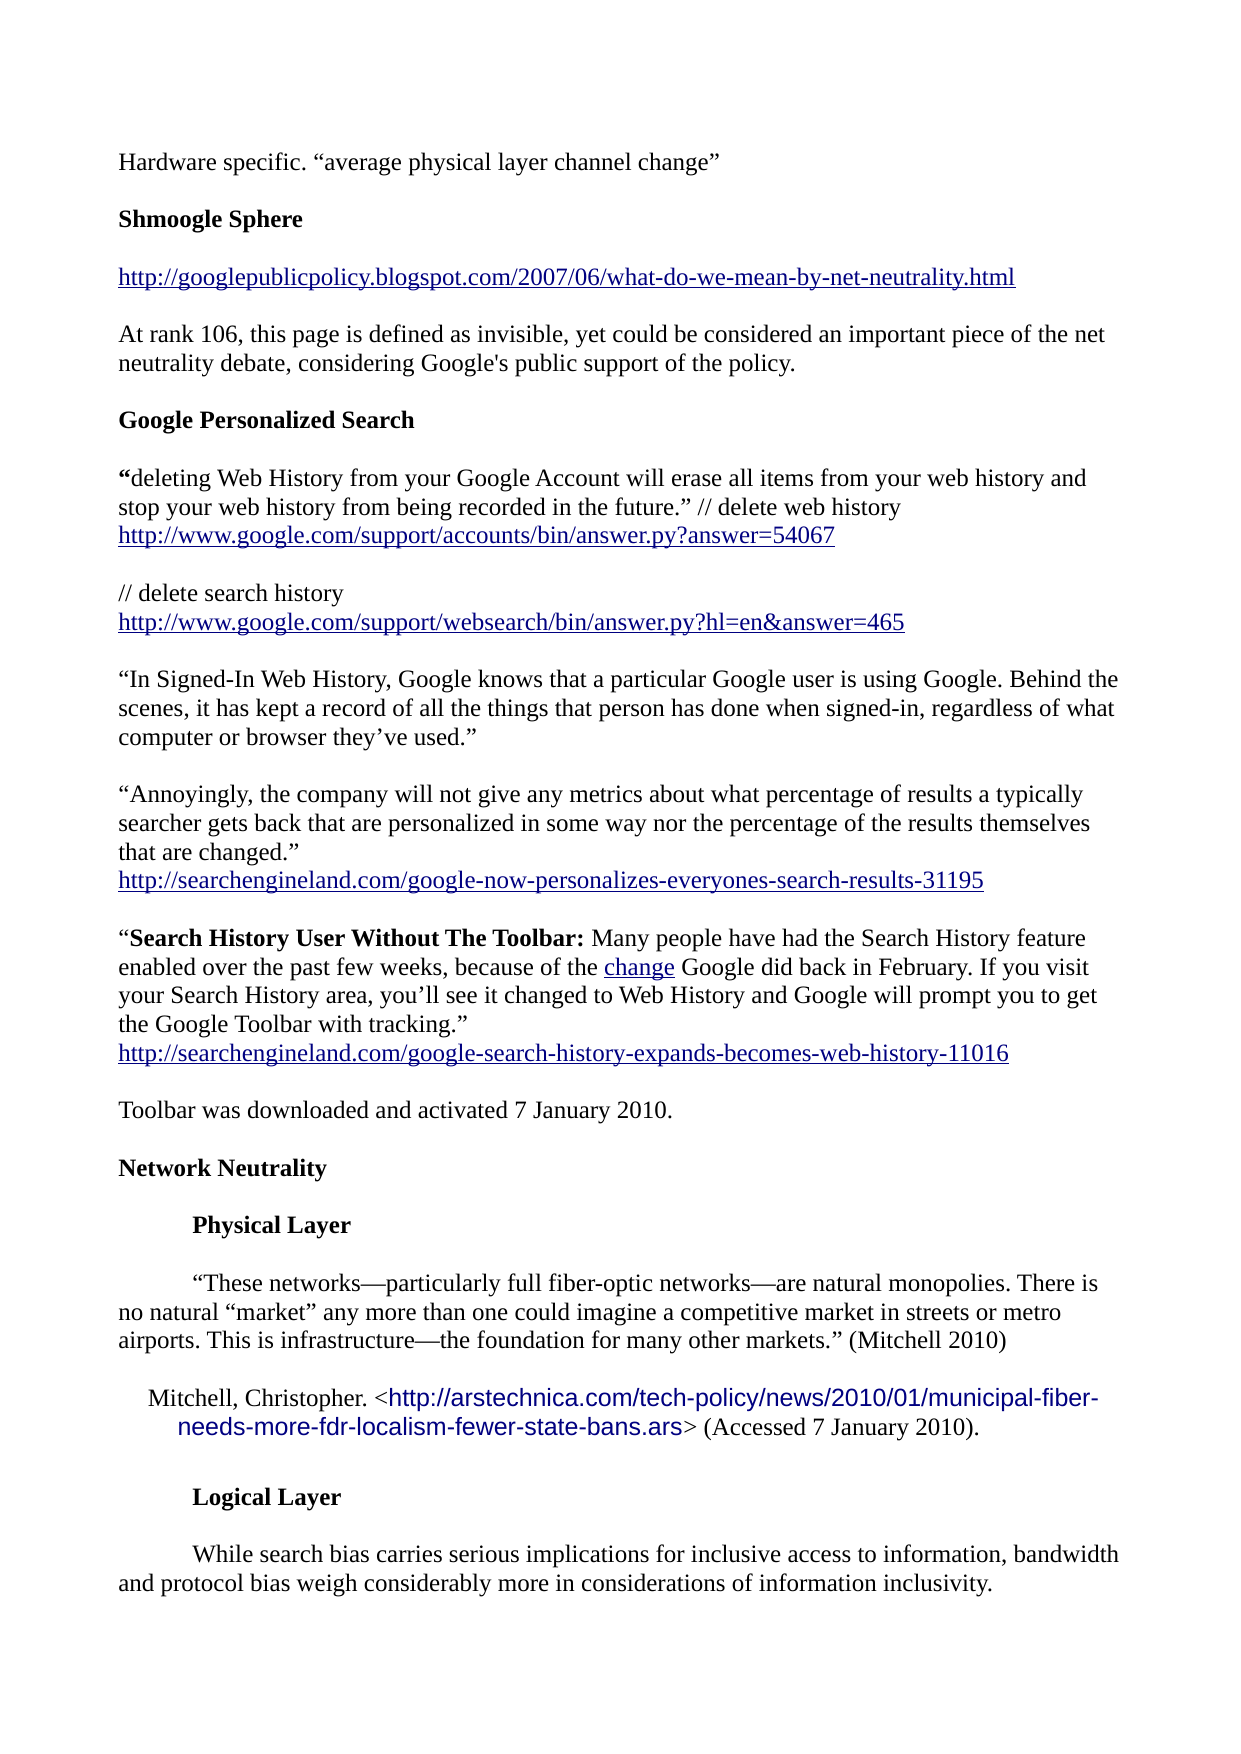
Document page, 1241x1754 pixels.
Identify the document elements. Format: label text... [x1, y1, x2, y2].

text “Search History User Without The Toolbar: Many people have had the Search History feature enabled over the past few weeks, because of the change Google did back in February. If you visit your Search History area, you’ll see it changed to Web History and Google will prompt you to get the Google Toolbar with tracking.” [118, 923, 1122, 1038]
text Hardware specific. “average physical layer channel change” [118, 147, 1122, 176]
text Google Personalized Search [118, 406, 1122, 434]
text http://www.google.com/support/accounts/bin/answer.py?answer=54067 [118, 521, 1122, 549]
text “In Signed-In Web History, Google knows that a particular Google user is using Google. Behind the scenes, it has kept a record of all the things that person has done when signed-in, regardless of what computer or browser they’ve used.” [118, 664, 1122, 751]
text While search bias carries serious implications for inclusive access to information, bandwidth and protocol bias weigh considerably more in considerations of information inclusivity. [118, 1539, 1122, 1597]
text http://googlepublicpolicy.blogspot.com/2007/06/what-do-we-mean-by-net-neutrality.html [118, 262, 1122, 291]
text “These networks—particularly full fiber-optic networks—are natural monopolies. There is no natural “market” any more than one could imagine a competitive market in streets or metro airports. This is infrastructure—the foundation for many other markets.” (Mitchell 2010) [118, 1268, 1122, 1354]
text Mitchell, Christopher. <http://arstechnica.com/tech-policy/news/2010/01/municipal-fiber-needs-more-fdr-localism-fewer-state-bans.ars> (Accessed 7 January 2010). [148, 1383, 1122, 1441]
text Toolbar was downloaded and activated 7 January 2010. [118, 1096, 1122, 1124]
text At rank 106, this page is defined as invisible, yet could be considered an important piece of the net neutrality debate, considering Google's public support of the policy. [118, 319, 1122, 377]
text Shmoogle Sphere [118, 204, 1122, 233]
text Network Neutrality [118, 1153, 1122, 1182]
text “deleting Web History from your Google Account will erase all items from your web history and stop your web history from being recorded in the future.” // delete web history [118, 463, 1122, 521]
text “Annoyingly, the company will not give any metrics about what percentage of results a typically searcher gets back that are personalized in some way nor the percentage of the results themselves that are changed.” [118, 779, 1122, 866]
text http://searchengineland.com/google-search-history-expands-becomes-web-history-11016 [118, 1038, 1122, 1067]
text http://www.google.com/support/websearch/bin/answer.py?hl=en&answer=465 [118, 607, 1122, 636]
text http://searchengineland.com/google-now-personalizes-everyones-search-results-31195 [118, 866, 1122, 894]
text // delete search history [118, 578, 1122, 607]
text Physical Layer [118, 1211, 1122, 1239]
text Logical Layer [118, 1482, 1122, 1511]
